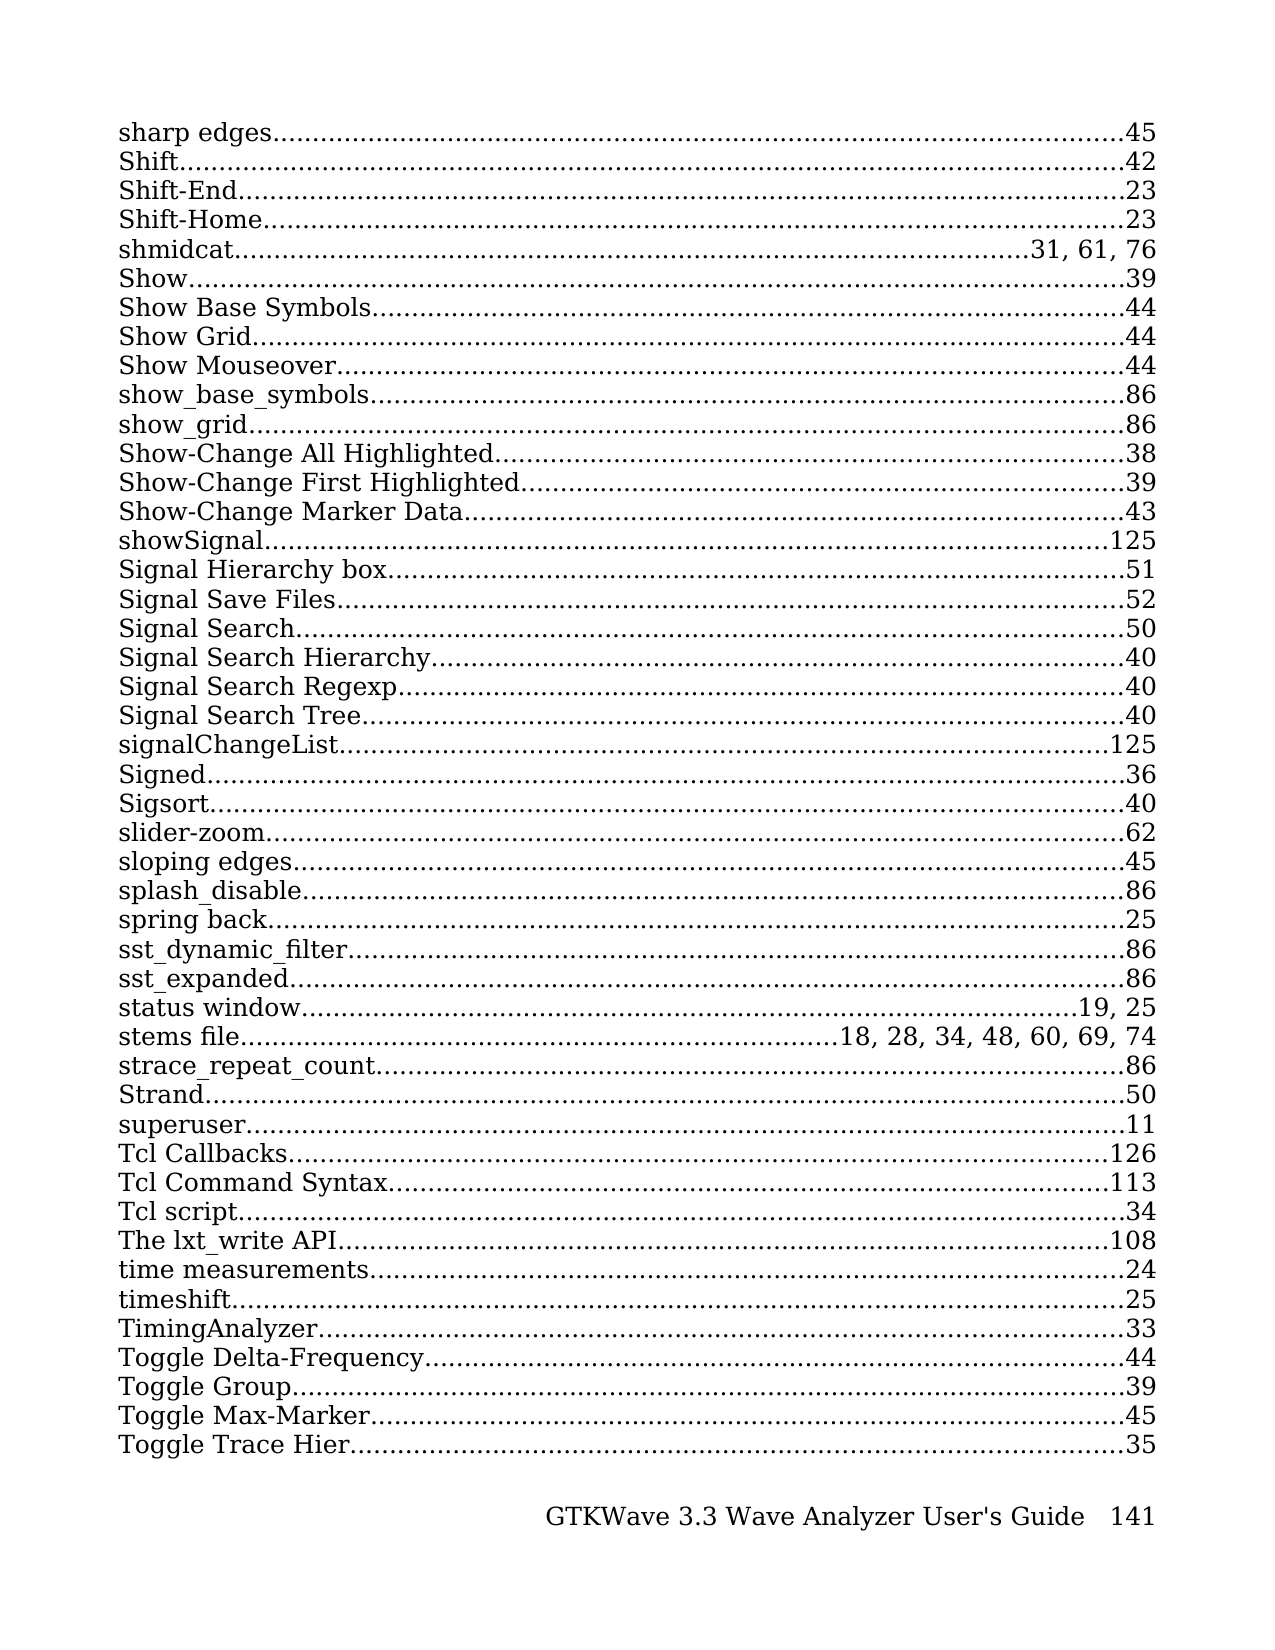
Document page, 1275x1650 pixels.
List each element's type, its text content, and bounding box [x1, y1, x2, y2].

text Show-Change Marker Data 43 [118, 497, 1157, 526]
text Signal Search 50 [118, 614, 1157, 643]
text Tcl Callbacks 126 [118, 1139, 1157, 1168]
text splash_disable 86 [118, 876, 1157, 906]
text Signal Save Files 52 [118, 585, 1157, 614]
text time measurements 24 [118, 1256, 1157, 1285]
text Toggle Group 39 [118, 1372, 1157, 1401]
text Tcl Command Syntax 113 [118, 1168, 1157, 1197]
text Signal Hierarchy box 51 [118, 556, 1157, 585]
text slider-zoom 62 [118, 818, 1157, 847]
text Show-Change All Highlighted 38 [118, 439, 1157, 468]
text Sigsort 40 [118, 789, 1157, 818]
text signalChangeList 125 [118, 731, 1157, 760]
text superuser 11 [118, 1110, 1157, 1139]
text Toggle Max-Marker 45 [118, 1401, 1157, 1431]
text Toggle Trace Hier 35 [118, 1431, 1157, 1460]
text Show-Change First Highlighted 39 [118, 468, 1157, 497]
text Signal Search Hierarchy 40 [118, 643, 1157, 672]
text Shift-Home 23 [118, 206, 1157, 235]
text spring back 25 [118, 906, 1157, 935]
text sst_dynamic_filter 86 [118, 935, 1157, 964]
text show_grid 86 [118, 410, 1157, 439]
text Signal Search Regexp 40 [118, 672, 1157, 701]
text Signed 36 [118, 760, 1157, 789]
text Signal Search Tree 40 [118, 701, 1157, 731]
text Shift-End 23 [118, 176, 1157, 206]
text Tcl script 34 [118, 1197, 1157, 1226]
text sst_expanded 86 [118, 964, 1157, 993]
text Strand 50 [118, 1081, 1157, 1110]
text Show Mouseover 44 [118, 351, 1157, 381]
text Shift 42 [118, 147, 1157, 176]
text Show 39 [118, 264, 1157, 293]
text show_base_symbols 86 [118, 381, 1157, 410]
text timeshift 25 [118, 1285, 1157, 1314]
text TimingAnalyzer 33 [118, 1314, 1157, 1343]
text showSignal 125 [118, 526, 1157, 556]
text stems file 18, 28, 34, 48, 60, 69, 74 [118, 1022, 1157, 1051]
text Toggle Delta-Frequency 44 [118, 1343, 1157, 1372]
text sharp edges 45 [118, 118, 1157, 147]
text shmidcat 31, 61, 76 [118, 235, 1157, 264]
text The lxt_write API 108 [118, 1226, 1157, 1256]
text Show Base Symbols 44 [118, 293, 1157, 322]
text sloping edges 45 [118, 847, 1157, 876]
text status window 19, 25 [118, 993, 1157, 1022]
text Show Grid 44 [118, 322, 1157, 351]
text strace_repeat_count 86 [118, 1051, 1157, 1081]
